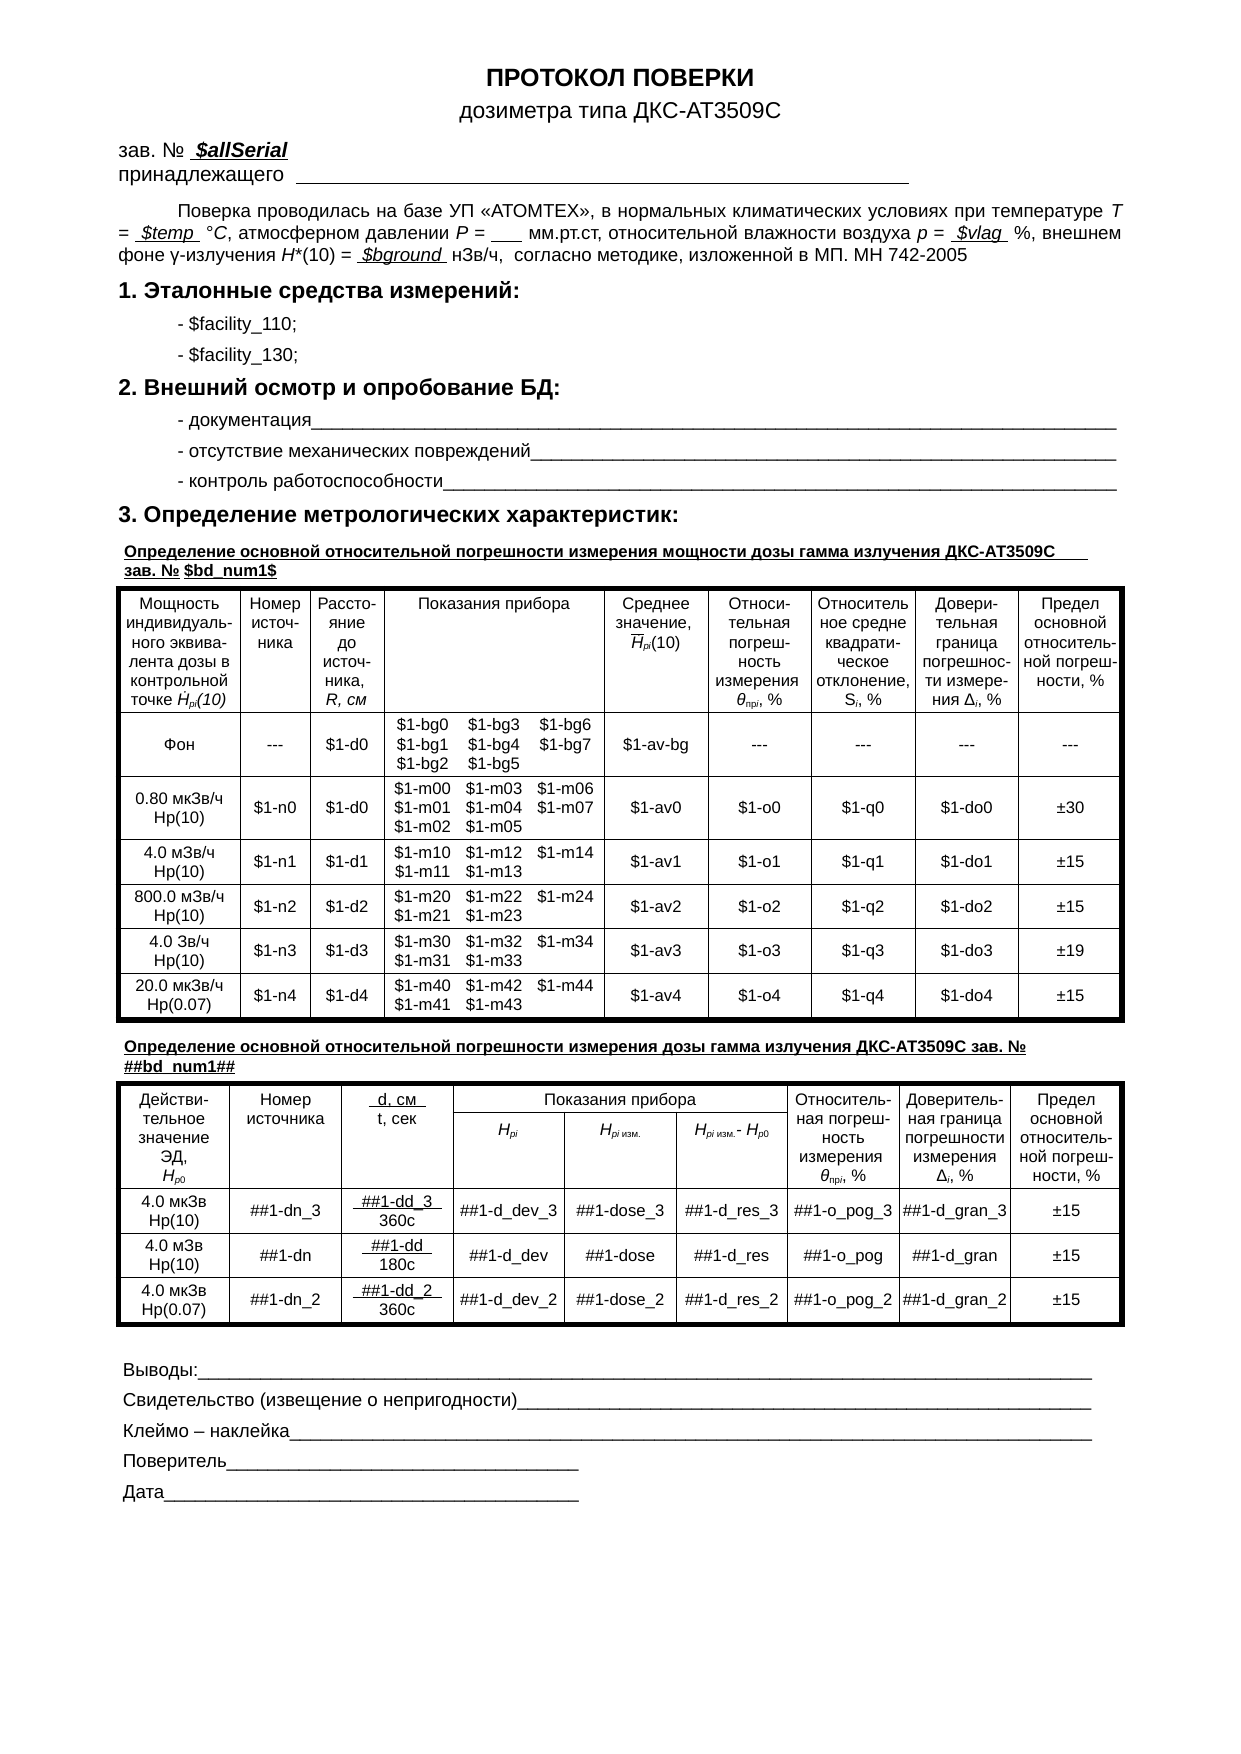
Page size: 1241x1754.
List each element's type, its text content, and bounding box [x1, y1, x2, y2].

text - $facility_110; [118, 313, 1122, 334]
table_cell 4.0 мкЗв Hp(10) [121, 1189, 229, 1233]
table_cell ##1-dd_2 360c [342, 1278, 453, 1322]
text дозиметра типа ДКС-АТ3509C [118, 97, 1122, 124]
table_cell Относительное средне квадрати-ческое отклонение, Si, % [812, 591, 915, 712]
table_cell $1-q4 [812, 974, 915, 1017]
table_cell Показания прибора [385, 591, 604, 712]
table_cell $1-d1 [311, 840, 384, 884]
table_cell 4.0 мЗв Hp(10) [121, 1234, 229, 1277]
table_cell Довери-тельная граница погрешнос-ти измере-ния Δi, % [916, 591, 1018, 712]
table_cell Мощность индивидуаль-ного эквива-лента дозы в контрольной точке Ḣpi(10) [121, 591, 240, 712]
table_cell ±15 [1011, 1234, 1119, 1277]
table_cell ##1-o_pog_3 [788, 1189, 899, 1233]
table_cell ±15 [1019, 974, 1119, 1017]
table_cell Фон [121, 713, 240, 776]
table_cell $1-do3 [916, 929, 1018, 973]
table_cell 20.0 мкЗв/ч Hp(0.07) [121, 974, 240, 1017]
table_cell Предел основной относитель-ной погреш-ности, % [1011, 1086, 1119, 1188]
table_cell --- [812, 713, 915, 776]
table_cell ##1-d_dev [454, 1234, 564, 1277]
table_cell $1-n2 [241, 885, 310, 928]
table_cell $1-m00 $1-m01 $1-m02 $1-m03 $1-m04 $1-m05 $1-m06 $1-m07 [385, 777, 604, 839]
table_cell Рассто-яние до источ-ника, R, см [311, 591, 384, 712]
table_cell ##1-dose_3 [565, 1189, 676, 1233]
table_cell d, см t, сек [342, 1086, 453, 1188]
table_cell ##1-dn_2 [230, 1278, 341, 1322]
table_cell $1-m20 $1-m21 $1-m22 $1-m23 $1-m24 [385, 885, 604, 928]
table_cell $1-d3 [311, 929, 384, 973]
table_cell Номер источника [230, 1086, 341, 1188]
table_cell ##1-dd 180c [342, 1234, 453, 1277]
table_cell $1-o4 [709, 974, 811, 1017]
table_cell $1-d0 [311, 777, 384, 839]
table_cell ##1-d_dev_3 [454, 1189, 564, 1233]
table_cell ±15 [1011, 1189, 1119, 1233]
table_cell --- [916, 713, 1018, 776]
table_cell $1-do1 [916, 840, 1018, 884]
text - документация [118, 409, 1122, 431]
table_cell Hpi изм. [565, 1113, 676, 1188]
table_cell ##1-d_res_2 [677, 1278, 787, 1322]
table_cell $1-m30 $1-m31 $1-m32 $1-m33 $1-m34 [385, 929, 604, 973]
table_cell $1-d0 [311, 713, 384, 776]
table_cell ##1-o_pog_2 [788, 1278, 899, 1322]
table_cell $1-n1 [241, 840, 310, 884]
table_cell ±19 [1019, 929, 1119, 973]
table_cell $1-q1 [812, 840, 915, 884]
text 1. Эталонные средства измерений: [118, 277, 1122, 304]
table_header Определение основной относительной погрешности измерения мощности дозы гамма излучения ДКС-АТ3509C зав. № $bd_num1$ [118, 527, 1122, 586]
table_cell ##1-d_dev_2 [454, 1278, 564, 1322]
table_cell $1-do0 [916, 777, 1018, 839]
text принадлежащего . . [118, 162, 1122, 186]
table_cell ##1-dose_2 [565, 1278, 676, 1322]
table_cell 800.0 мЗв/ч Hp(10) [121, 885, 240, 928]
text 2. Внешний осмотр и опробование БД: [118, 374, 1122, 400]
table_cell Показания прибора [454, 1086, 787, 1112]
table_cell ##1-o_pog [788, 1234, 899, 1277]
table_cell Клеймо – наклейка [118, 1415, 1122, 1445]
table_header Определение основной относительной погрешности измерения дозы гамма излучения ДКС-АТ3509C зав. № ##bd_num1## [118, 1023, 1122, 1081]
table_cell ±30 [1019, 777, 1119, 839]
table_cell ##1-d_gran_3 [900, 1189, 1010, 1233]
table_cell 4.0 мЗв/ч Hp(10) [121, 840, 240, 884]
table_cell $1-o1 [709, 840, 811, 884]
table_cell Доверитель-ная граница погрешности измерения Δi, % [900, 1086, 1010, 1188]
table_cell ±15 [1019, 840, 1119, 884]
table_cell $1-o0 [709, 777, 811, 839]
text зав. № $allSerial . [118, 138, 1122, 162]
table_header Выводы: [118, 1354, 1122, 1384]
table_cell Свидетельство (извещение о непригодности) [118, 1384, 1122, 1415]
table_cell ##1-d_gran [900, 1234, 1010, 1277]
table_cell $1-o3 [709, 929, 811, 973]
table_cell ##1-dn_3 [230, 1189, 341, 1233]
table_cell $1-av0 [605, 777, 708, 839]
table_cell 0.80 мкЗв/ч Hp(10) [121, 777, 240, 839]
table_cell ##1-d_res [677, 1234, 787, 1277]
table_cell $1-n4 [241, 974, 310, 1017]
text - отсутствие механических повреждений [118, 440, 1122, 461]
table_cell $1-av3 [605, 929, 708, 973]
table_cell ##1-dd_3 360c [342, 1189, 453, 1233]
table_cell 4.0 мкЗв Hp(0.07) [121, 1278, 229, 1322]
text Поверка проводилась на базе УП «АТОМТЕХ», в нормальных климатических условиях при температуре Т = $temp °С, атмосферном давлении Р = мм.рт.ст, относительной влажности воздуха р = $vlag %, внешнем фоне γ-излучения H*(10) = $bground нЗв/ч, согласно методике, изложенной в МП. МН 742-2005 [118, 200, 1122, 265]
table_cell ##1-d_res_3 [677, 1189, 787, 1233]
table_cell $1-do2 [916, 885, 1018, 928]
table_cell $1-av1 [605, 840, 708, 884]
table_cell $1-n3 [241, 929, 310, 973]
table_cell ##1-dn [230, 1234, 341, 1277]
table_cell $1-bg0 $1-bg1 $1-bg2 $1-bg3 $1-bg4 $1-bg5 $1-bg6 $1-bg7 [385, 713, 604, 776]
table_cell Номер источ-ника [241, 591, 310, 712]
table_cell Действи-тельное значение ЭД, Hp0 [121, 1086, 229, 1188]
table_cell $1-d4 [311, 974, 384, 1017]
table_cell Hpi изм.- Hp0 [677, 1113, 787, 1188]
text - $facility_130; [118, 343, 1122, 365]
table_cell $1-n0 [241, 777, 310, 839]
table_cell --- [241, 713, 310, 776]
table_cell $1-d2 [311, 885, 384, 928]
text ПРОТОКОЛ ПОВЕРКИ [118, 62, 1122, 91]
table_cell $1-q2 [812, 885, 915, 928]
table_cell $1-av4 [605, 974, 708, 1017]
table_cell Среднее значение, Ḣpi(10) [605, 591, 708, 712]
table_cell $1-av-bg [605, 713, 708, 776]
table_cell Hpi [454, 1113, 564, 1188]
table_cell Предел основной относитель-ной погреш-ности, % [1019, 591, 1119, 712]
table_cell $1-av2 [605, 885, 708, 928]
table_cell ±15 [1019, 885, 1119, 928]
table_cell $1-do4 [916, 974, 1018, 1017]
table_cell Поверитель [118, 1445, 1122, 1476]
table_cell $1-q3 [812, 929, 915, 973]
table_cell ##1-dose [565, 1234, 676, 1277]
table_cell ±15 [1011, 1278, 1119, 1322]
table_cell $1-m40 $1-m41 $1-m42 $1-m43 $1-m44 [385, 974, 604, 1017]
table_cell $1-q0 [812, 777, 915, 839]
table_cell --- [1019, 713, 1119, 776]
table_cell --- [709, 713, 811, 776]
table_cell Относи-тельная погреш-ность измерения θпрi, % [709, 591, 811, 712]
table_cell ##1-d_gran_2 [900, 1278, 1010, 1322]
table_cell 4.0 Зв/ч Hp(10) [121, 929, 240, 973]
text - контроль работоспособности [118, 470, 1122, 492]
text 3. Определение метрологических характеристик: [118, 501, 1122, 527]
table_cell $1-o2 [709, 885, 811, 928]
table_cell $1-m10 $1-m11 $1-m12 $1-m13 $1-m14 [385, 840, 604, 884]
table_cell Дата [118, 1476, 1122, 1506]
table_cell Относитель-ная погреш-ность измерения θпрi, % [788, 1086, 899, 1188]
